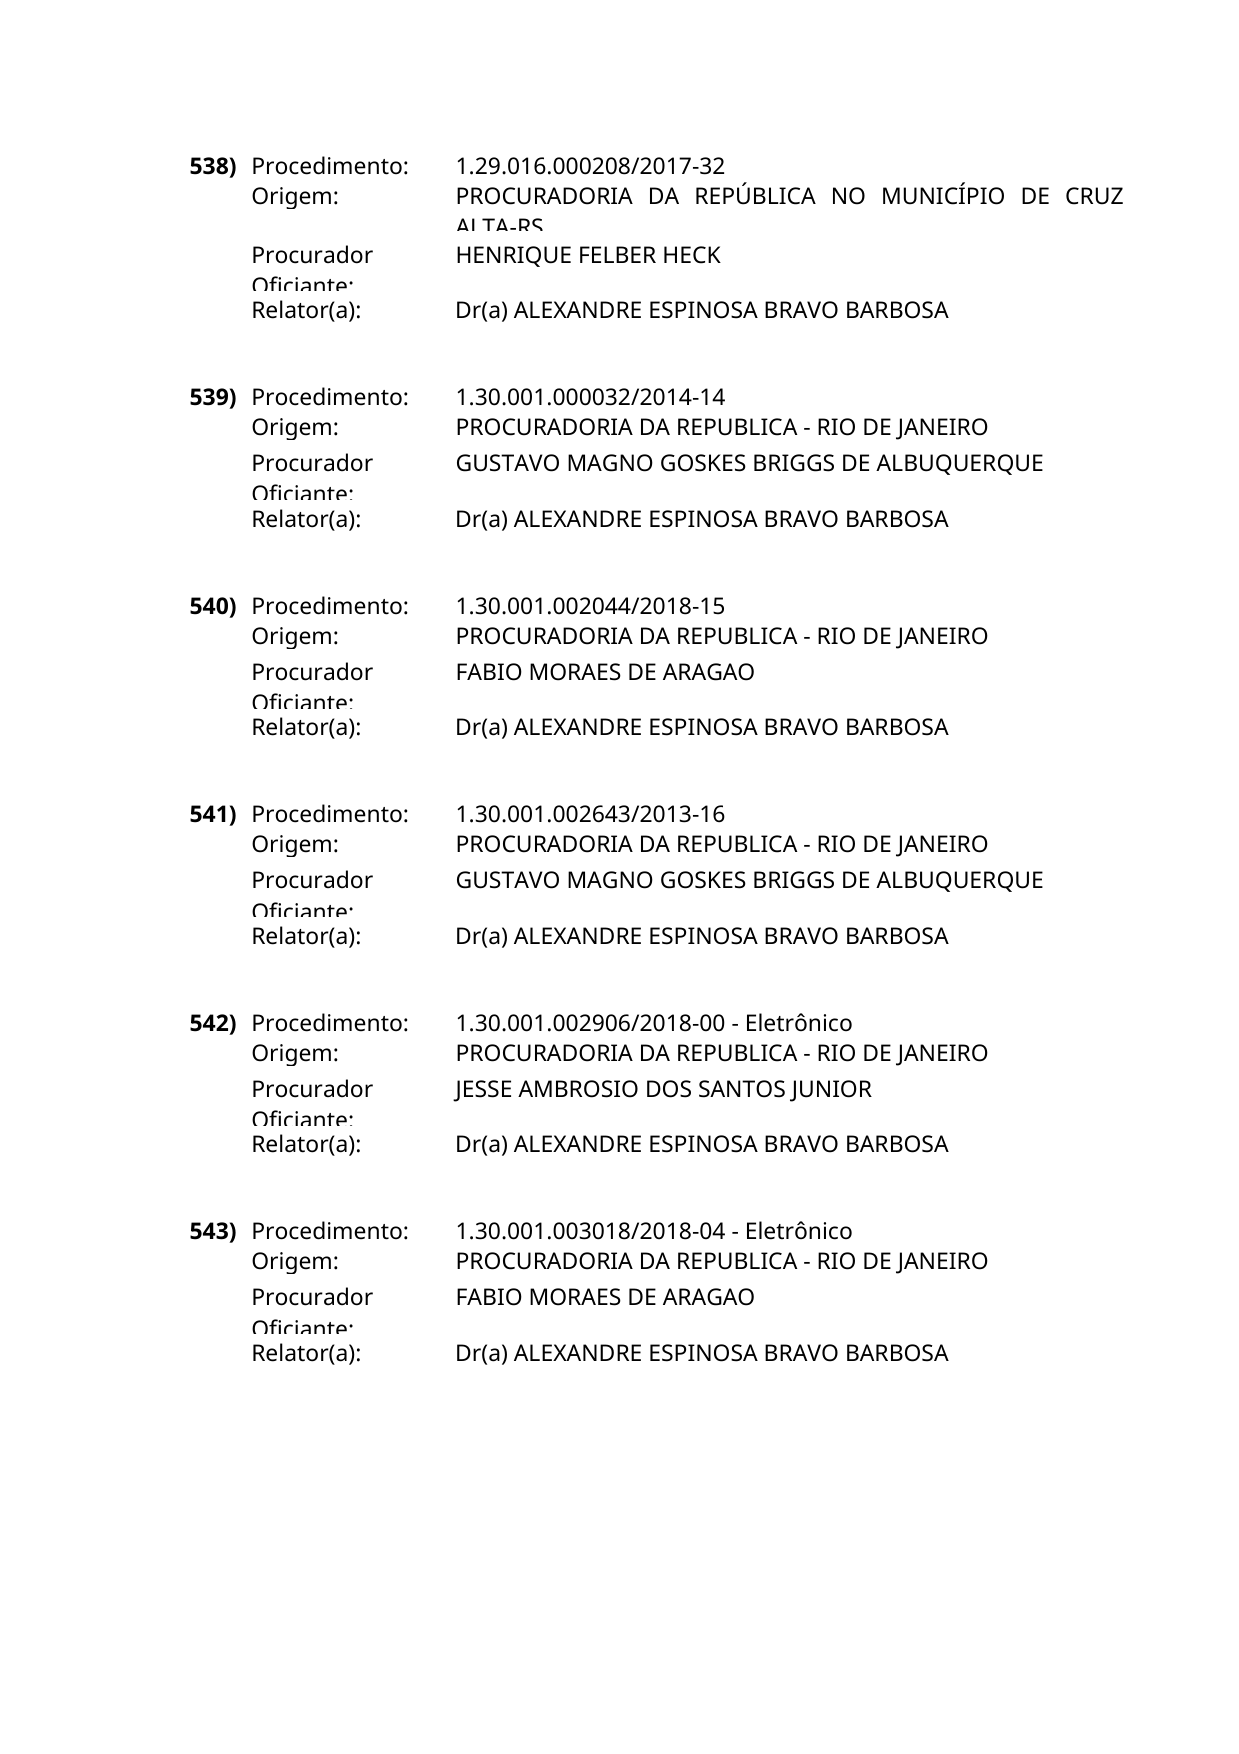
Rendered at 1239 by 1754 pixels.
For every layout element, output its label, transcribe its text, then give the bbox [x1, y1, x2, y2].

table_cell [1125, 1073, 1239, 1124]
table_cell [0, 239, 189, 289]
table_cell [0, 150, 189, 178]
table_cell [0, 294, 189, 324]
table_cell [0, 209, 189, 231]
table_cell [189, 180, 251, 208]
table_cell [251, 1274, 455, 1281]
table_cell JESSE AMBROSIO DOS SANTOS JUNIOR [455, 1073, 1124, 1124]
table_cell Origem: [251, 180, 455, 208]
table_header [251, 0, 455, 150]
table_cell [1125, 231, 1239, 238]
table_cell HENRIQUE FELBER HECK [455, 239, 1124, 289]
table_cell [0, 950, 189, 1007]
table_cell Procedimento: [251, 798, 455, 827]
table_cell [1125, 648, 1239, 656]
table_cell [0, 231, 189, 238]
table_cell [0, 656, 189, 707]
table_cell 542) [189, 1007, 251, 1035]
table_header [0, 0, 189, 150]
table_cell [1125, 447, 1239, 498]
table_cell [0, 1274, 189, 1281]
table_cell [1125, 1215, 1239, 1244]
table_cell [455, 533, 1124, 589]
table_header [1125, 0, 1239, 150]
table_cell 543) [189, 1215, 251, 1244]
table_cell [0, 798, 189, 827]
table_cell Origem: [251, 828, 455, 857]
table_cell [0, 620, 189, 648]
table_header Relator(a): [251, 1337, 455, 1365]
table_cell PROCURADORIA DA REPUBLICA - RIO DE JANEIRO [455, 1245, 1124, 1274]
table_cell [0, 324, 189, 381]
table_cell [0, 533, 189, 589]
table_cell [0, 920, 189, 950]
table_cell [251, 741, 455, 798]
table_cell [251, 440, 455, 447]
table_cell [455, 231, 1124, 238]
table_cell [0, 741, 189, 798]
table_cell [189, 864, 251, 915]
table_cell [1125, 857, 1239, 864]
table_header Relator(a): [251, 1128, 455, 1157]
table_cell Procedimento: [251, 1007, 455, 1035]
table_cell [1125, 150, 1239, 178]
table_cell [0, 864, 189, 915]
table_header [455, 0, 1124, 150]
table_cell [1125, 239, 1239, 289]
table_cell [1125, 590, 1239, 618]
table_cell Procedimento: [251, 150, 455, 178]
table_cell [189, 1158, 251, 1215]
table_header [189, 0, 251, 150]
table_cell [455, 648, 1124, 656]
table_cell Origem: [251, 1037, 455, 1065]
table_header Relator(a): [251, 503, 455, 531]
table_cell [189, 294, 251, 324]
table_header Dr(a) ALEXANDRE ESPINOSA BRAVO BARBOSA [455, 711, 1122, 740]
table_cell [189, 656, 251, 707]
table_cell PROCURADORIA DA REPUBLICA - RIO DE JANEIRO [455, 620, 1124, 648]
table_cell PROCURADORIA DA REPUBLICA - RIO DE JANEIRO [455, 1037, 1124, 1065]
table_cell [1125, 533, 1239, 589]
table_cell [0, 1281, 189, 1332]
table_cell 1.30.001.002044/2018-15 [455, 590, 1124, 618]
table_cell [1125, 1007, 1239, 1035]
table_cell [1125, 294, 1239, 324]
table_cell [1125, 411, 1239, 439]
table_cell [0, 828, 189, 857]
table_cell [455, 1158, 1124, 1215]
table_cell [0, 503, 189, 533]
table_cell 1.30.001.002906/2018-00 - Eletrônico [455, 1007, 1124, 1035]
table_cell [0, 711, 189, 741]
table_cell [455, 1065, 1124, 1073]
table_cell Origem: [251, 1245, 455, 1274]
table_cell [1125, 1037, 1239, 1065]
table_cell [251, 231, 455, 238]
table_cell [189, 1245, 251, 1274]
table_header Dr(a) ALEXANDRE ESPINOSA BRAVO BARBOSA [455, 1128, 1122, 1157]
table_cell PROCURADORIA DA REPUBLICA - RIO DE JANEIRO [455, 828, 1124, 857]
table_cell [455, 440, 1124, 447]
table_cell [189, 1337, 251, 1367]
table_cell Procedimento: [251, 381, 455, 409]
table_cell [455, 741, 1124, 798]
table_cell [189, 1073, 251, 1124]
table_cell [251, 533, 455, 589]
table_cell 1.30.001.003018/2018-04 - Eletrônico [455, 1215, 1124, 1244]
table_cell [1125, 1158, 1239, 1215]
table_cell [455, 1274, 1124, 1281]
table_cell [0, 1128, 189, 1158]
table_cell [189, 209, 251, 231]
table_cell Procedimento: [251, 1215, 455, 1244]
table_cell [189, 1281, 251, 1332]
table_cell [0, 411, 189, 439]
table_cell [189, 503, 251, 533]
table_cell PROCURADORIA DA REPÚBLICA NO MUNICÍPIO DE CRUZ ALTA-RS [455, 180, 1124, 231]
table_cell [189, 741, 251, 798]
table_cell [0, 1337, 189, 1367]
table_cell [1125, 741, 1239, 798]
table_cell [189, 620, 251, 648]
table_cell FABIO MORAES DE ARAGAO [455, 656, 1124, 707]
table_cell [189, 648, 251, 656]
table_cell [1125, 381, 1239, 409]
table_cell 540) [189, 590, 251, 618]
table_cell [189, 711, 251, 741]
table_cell [189, 440, 251, 447]
table_cell [0, 1158, 189, 1215]
table_cell [1125, 828, 1239, 857]
table_cell [1125, 950, 1239, 1007]
table_cell [1125, 1065, 1239, 1073]
table_cell [0, 1215, 189, 1244]
table_cell [189, 950, 251, 1007]
table_cell [1125, 1245, 1239, 1274]
table_header Dr(a) ALEXANDRE ESPINOSA BRAVO BARBOSA [455, 920, 1122, 948]
table_cell GUSTAVO MAGNO GOSKES BRIGGS DE ALBUQUERQUE [455, 864, 1124, 915]
table_cell [189, 411, 251, 439]
table_cell [1125, 440, 1239, 447]
table_cell Procurador Oficiante: [251, 864, 455, 917]
table_cell [189, 533, 251, 589]
table_cell [0, 1073, 189, 1124]
table_cell GUSTAVO MAGNO GOSKES BRIGGS DE ALBUQUERQUE [455, 447, 1124, 498]
table_cell [455, 324, 1124, 381]
table_cell Procurador Oficiante: [251, 656, 455, 708]
table_cell [189, 1128, 251, 1158]
table_cell 1.30.001.000032/2014-14 [455, 381, 1124, 409]
table_cell [251, 1158, 455, 1215]
table_cell [251, 324, 455, 381]
table_cell [1125, 711, 1239, 741]
table_cell [189, 231, 251, 238]
table_cell [189, 857, 251, 864]
table_cell [189, 447, 251, 498]
table_cell Procurador Oficiante: [251, 447, 455, 499]
table_cell [1125, 1337, 1239, 1367]
table_header Dr(a) ALEXANDRE ESPINOSA BRAVO BARBOSA [455, 294, 1122, 323]
table_cell Origem: [251, 620, 455, 648]
table_cell [455, 950, 1124, 1007]
table_cell Origem: [251, 411, 455, 439]
table_cell [0, 1065, 189, 1073]
table_cell [0, 648, 189, 656]
table_cell [1125, 864, 1239, 915]
table_cell Procurador Oficiante: [251, 239, 455, 291]
table_cell 538) [189, 150, 251, 178]
table_cell [1125, 798, 1239, 827]
table_cell [1125, 1274, 1239, 1281]
table_cell [1125, 620, 1239, 648]
table_cell [0, 1245, 189, 1274]
table_cell [0, 590, 189, 618]
table_cell [189, 324, 251, 381]
table_cell [251, 857, 455, 864]
table_cell Procedimento: [251, 590, 455, 618]
table_cell [0, 447, 189, 498]
table_cell [1125, 920, 1239, 950]
table_cell [251, 950, 455, 1007]
table_cell [189, 1274, 251, 1281]
table_header Dr(a) ALEXANDRE ESPINOSA BRAVO BARBOSA [455, 1337, 1122, 1365]
table_cell [1125, 1128, 1239, 1158]
table_cell [1125, 503, 1239, 533]
table_cell [1125, 1281, 1239, 1332]
table_header Relator(a): [251, 920, 455, 948]
table_cell [189, 1065, 251, 1073]
table_cell [251, 209, 455, 231]
table_cell [1125, 209, 1239, 231]
table_cell 539) [189, 381, 251, 409]
table_cell FABIO MORAES DE ARAGAO [455, 1281, 1124, 1332]
table_cell [189, 828, 251, 857]
table_cell [189, 239, 251, 289]
table_cell [1125, 324, 1239, 381]
table_header Relator(a): [251, 294, 455, 323]
table_cell [0, 440, 189, 447]
table_cell 541) [189, 798, 251, 827]
table_cell [189, 1037, 251, 1065]
table_cell [0, 180, 189, 208]
table_cell 1.30.001.002643/2013-16 [455, 798, 1124, 827]
table_cell [0, 857, 189, 864]
table_cell Procurador Oficiante: [251, 1281, 455, 1334]
table_cell [0, 1037, 189, 1065]
table_cell [189, 920, 251, 950]
table_cell PROCURADORIA DA REPUBLICA - RIO DE JANEIRO [455, 411, 1124, 439]
table_cell [1125, 180, 1239, 208]
table_cell [0, 1007, 189, 1035]
table_header Dr(a) ALEXANDRE ESPINOSA BRAVO BARBOSA [455, 503, 1122, 531]
table_cell [1125, 656, 1239, 707]
table_cell Procurador Oficiante: [251, 1073, 455, 1125]
table_cell [0, 381, 189, 409]
table_header Relator(a): [251, 711, 455, 740]
table_cell [251, 648, 455, 656]
table_cell [251, 1065, 455, 1073]
table_cell 1.29.016.000208/2017-32 [455, 150, 1124, 178]
table_cell [455, 857, 1124, 864]
